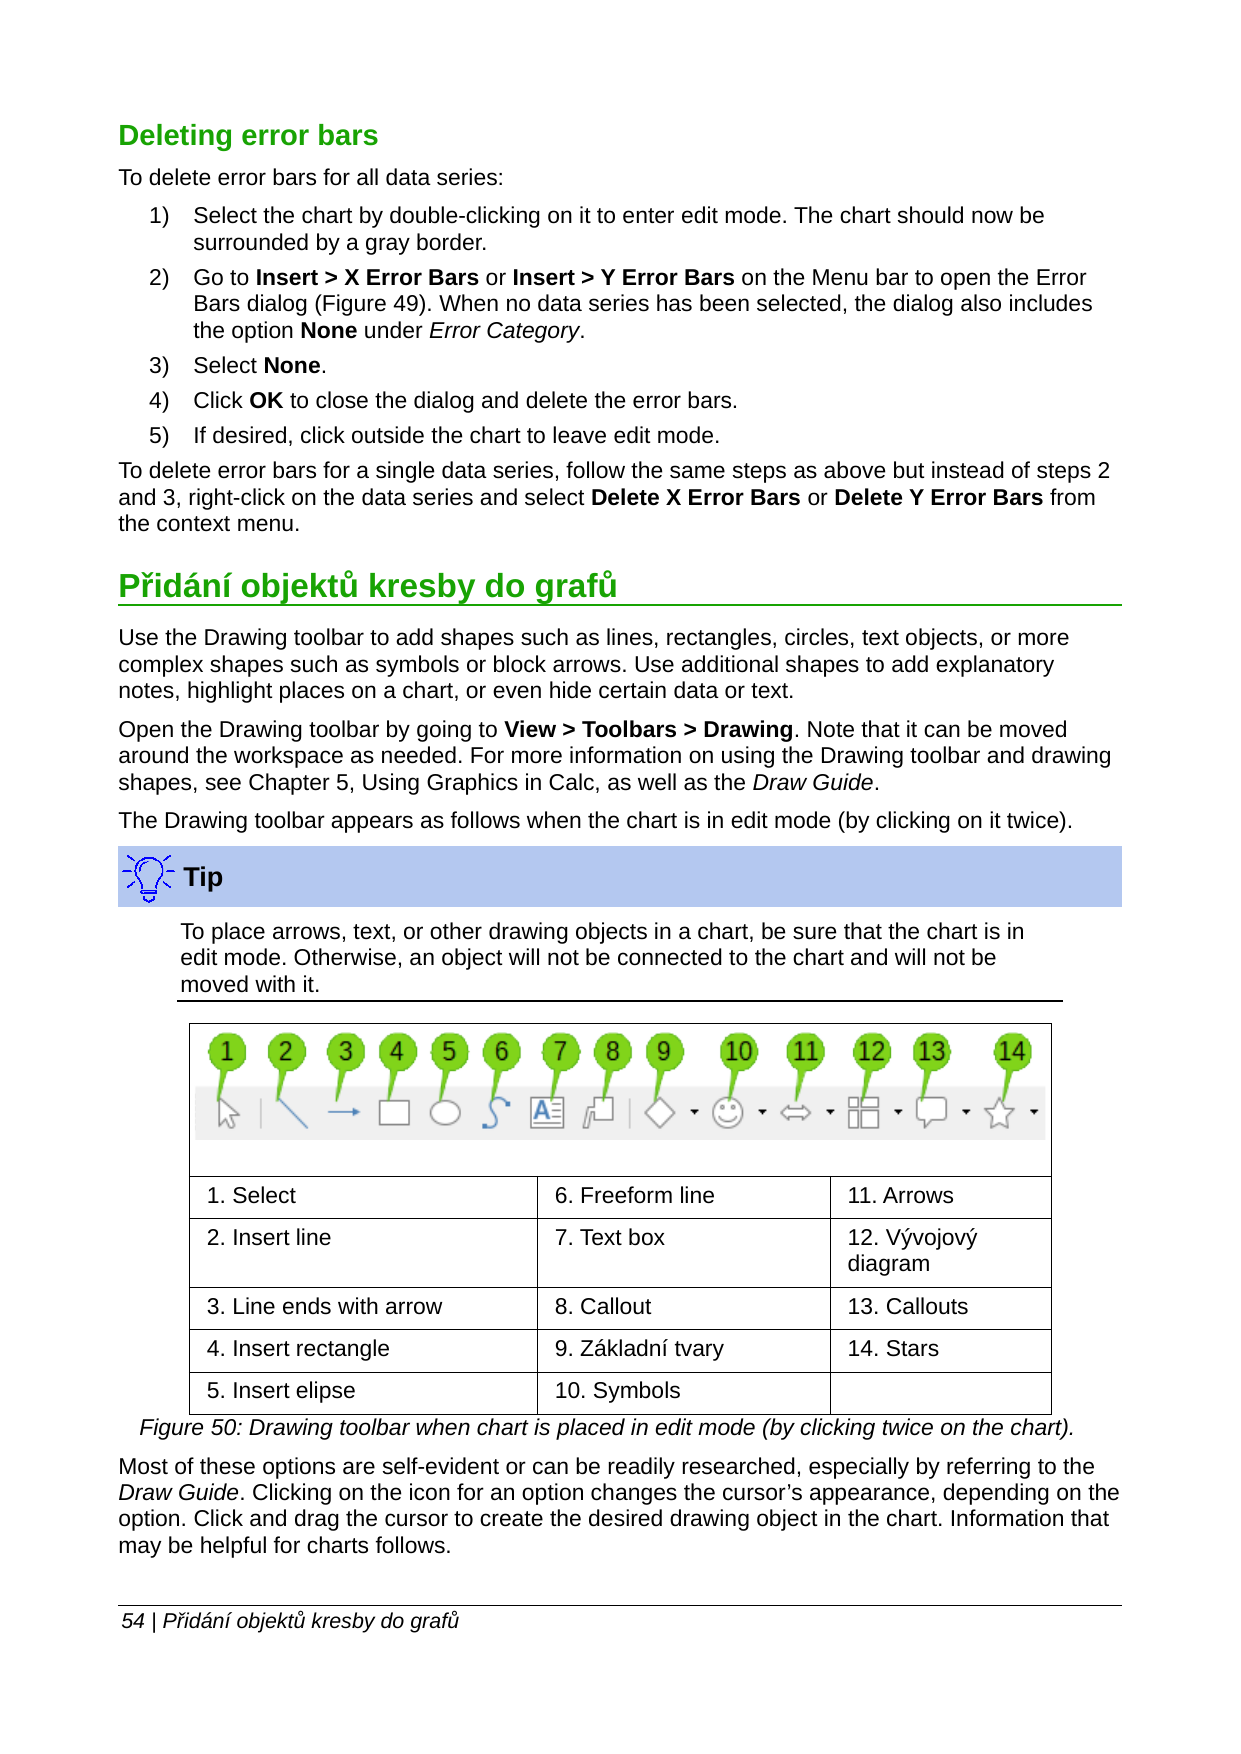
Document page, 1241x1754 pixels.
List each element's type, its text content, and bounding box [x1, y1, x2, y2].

list Select None. [169, 352, 1122, 378]
text To delete error bars for a single data series, follow the same steps as above but instead of steps 2 and 3, right-click on the data series and select Delete X Error Bars or Delete Y Error Bars from the context menu. [118, 457, 1122, 536]
table_cell 7. Text box [538, 1219, 830, 1287]
picture [194, 1032, 1046, 1140]
table_cell 13. Callouts [831, 1288, 1051, 1329]
table_cell 5. Insert elipse [190, 1373, 537, 1414]
table_cell 10. Symbols [538, 1373, 830, 1414]
picture [119, 847, 179, 907]
subtitle Přidání objektů kresby do grafů [118, 566, 1122, 604]
table_cell 2. Insert line [190, 1219, 537, 1287]
text The Drawing toolbar appears as follows when the chart is in edit mode (by clicking on it twice). [118, 807, 1122, 834]
list If desired, click outside the chart to leave edit mode. [169, 422, 1122, 448]
table_cell 12. Vývojový diagram [831, 1219, 1051, 1287]
text Use the Drawing toolbar to add shapes such as lines, rectangles, circles, text objects, or more complex shapes such as symbols or block arrows. Use additional shapes to add explanatory notes, highlight places on a chart, or even hide certain data or text. [118, 624, 1122, 703]
table_cell 4. Insert rectangle [190, 1330, 537, 1372]
list To delete error bars for all data series: [118, 163, 1122, 190]
subtitle Deleting error bars [118, 118, 1122, 152]
table_cell 9. Základní tvary [538, 1330, 830, 1372]
table_cell 11. Arrows [831, 1177, 1051, 1218]
table_cell 14. Stars [831, 1330, 1051, 1372]
text Open the Drawing toolbar by going to View > Toolbars > Drawing. Note that it can be moved around the workspace as needed. For more information on using the Drawing toolbar and drawing shapes, see Chapter 5, Using Graphics in Calc, as well as the Draw Guide. [118, 716, 1122, 795]
table_cell 6. Freeform line [538, 1177, 830, 1218]
list Click OK to close the dialog and delete the error bars. [169, 387, 1122, 413]
text To place arrows, text, or other drawing objects in a chart, be sure that the chart is in edit mode. Otherwise, an object will not be connected to the chart and will not be moved with it. [177, 915, 1063, 1000]
table_cell 1. Select [190, 1177, 537, 1218]
list Select the chart by double-clicking on it to enter edit mode. The chart should now be surrounded by a gray border. [169, 202, 1122, 255]
table_cell 8. Callout [538, 1288, 830, 1329]
table_cell [831, 1373, 1051, 1414]
list Go to Insert > X Error Bars or Insert > Y Error Bars on the Menu bar to open the Error Bars dialog (Figure 49). When no data series has been selected, the dialog also includes the option None under Error Category. [169, 264, 1122, 343]
text Figure 50: Drawing toolbar when chart is placed in edit mode (by clicking twice on the chart). [139, 1414, 1101, 1441]
text Most of these options are self-evident or can be readily researched, especially by referring to the Draw Guide. Clicking on the icon for an option changes the cursor’s appearance, depending on the option. Click and drag the cursor to create the desired drawing object in the chart. Information that may be helpful for charts follows. [118, 1453, 1122, 1558]
table_header [190, 1024, 1051, 1176]
subtitle Tip [118, 846, 1122, 907]
table_cell 3. Line ends with arrow [190, 1288, 537, 1329]
